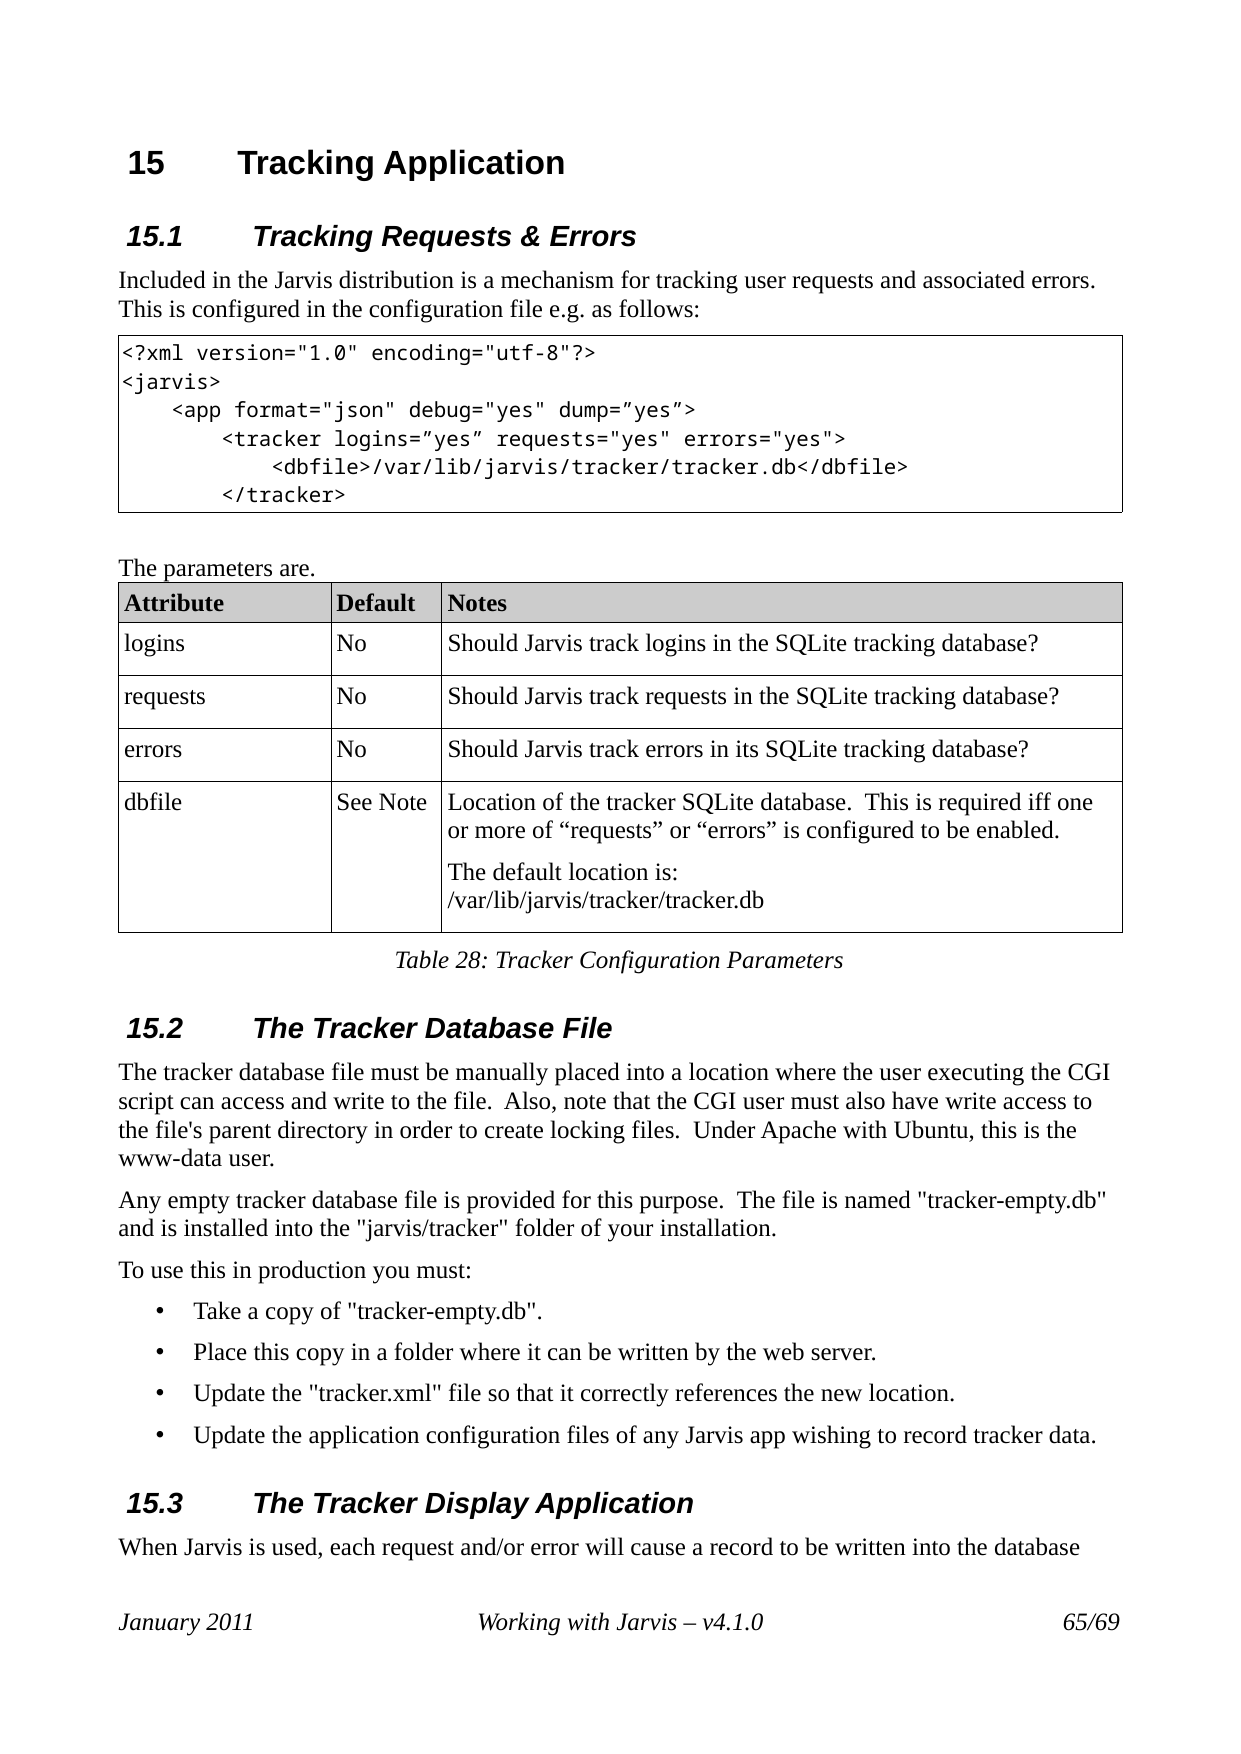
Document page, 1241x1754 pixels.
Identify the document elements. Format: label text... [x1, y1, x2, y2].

list Update the application configuration files of any Jarvis app wishing to record tracker data. [156, 1420, 1122, 1448]
table_cell No [332, 676, 441, 728]
list Update the "tracker.xml" file so that it correctly references the new location. [156, 1378, 1122, 1407]
subtitle The Tracker Database File [118, 1011, 1122, 1045]
text Included in the Jarvis distribution is a mechanism for tracking user requests and associated errors. This is configured in the configuration file e.g. as follows: [118, 265, 1122, 323]
text The tracker database file must be manually placed into a location where the user executing the CGI script can access and write to the file. Also, note that the CGI user must also have write access to the file's parent directory in order to create locking files. Under Apache with Ubuntu, this is the www-data user. [118, 1057, 1122, 1172]
list Take a copy of "tracker-empty.db". [156, 1296, 1122, 1325]
text <dbfile>/var/lib/jarvis/tracker/tracker.db</dbfile> [119, 449, 1122, 477]
table_header Attribute [119, 583, 331, 622]
table_cell Should Jarvis track requests in the SQLite tracking database? [442, 676, 1122, 728]
text </tracker> [119, 477, 1122, 512]
subtitle Tracking Requests & Errors [118, 219, 1122, 253]
table_cell logins [119, 623, 331, 675]
table_cell dbfile [119, 782, 331, 932]
text <?xml version="1.0" encoding="utf-8"?> [119, 336, 1122, 364]
text <jarvis> [119, 364, 1122, 392]
text When Jarvis is used, each request and/or error will cause a record to be written into the database [118, 1532, 1122, 1561]
table_cell Location of the tracker SQLite database. This is required iff one or more of “requests” or “errors” is configured to be enabled. The default location is: /var/lib/jarvis/tracker/tracker.db [442, 782, 1122, 932]
table_cell requests [119, 676, 331, 728]
table_cell Should Jarvis track errors in its SQLite tracking database? [442, 729, 1122, 781]
table_header Default [332, 583, 441, 622]
table_cell No [332, 729, 441, 781]
table_cell Should Jarvis track logins in the SQLite tracking database? [442, 623, 1122, 675]
table_cell See Note [332, 782, 441, 932]
table_cell errors [119, 729, 331, 781]
text Any empty tracker database file is provided for this purpose. The file is named "tracker-empty.db" and is installed into the "jarvis/tracker" folder of your installation. [118, 1185, 1122, 1242]
text To use this in production you must: [118, 1255, 1122, 1283]
table_header Notes [442, 583, 1122, 622]
subtitle Tracking Application [118, 143, 1122, 182]
text <app format="json" debug="yes" dump=”yes”> [119, 392, 1122, 421]
table_cell No [332, 623, 441, 675]
text <tracker logins=”yes” requests="yes" errors="yes"> [119, 421, 1122, 449]
text Table 28: Tracker Configuration Parameters [118, 945, 1122, 974]
subtitle The Tracker Display Application [118, 1486, 1122, 1519]
list Place this copy in a folder where it can be written by the web server. [156, 1337, 1122, 1366]
text The parameters are. [118, 553, 1122, 582]
